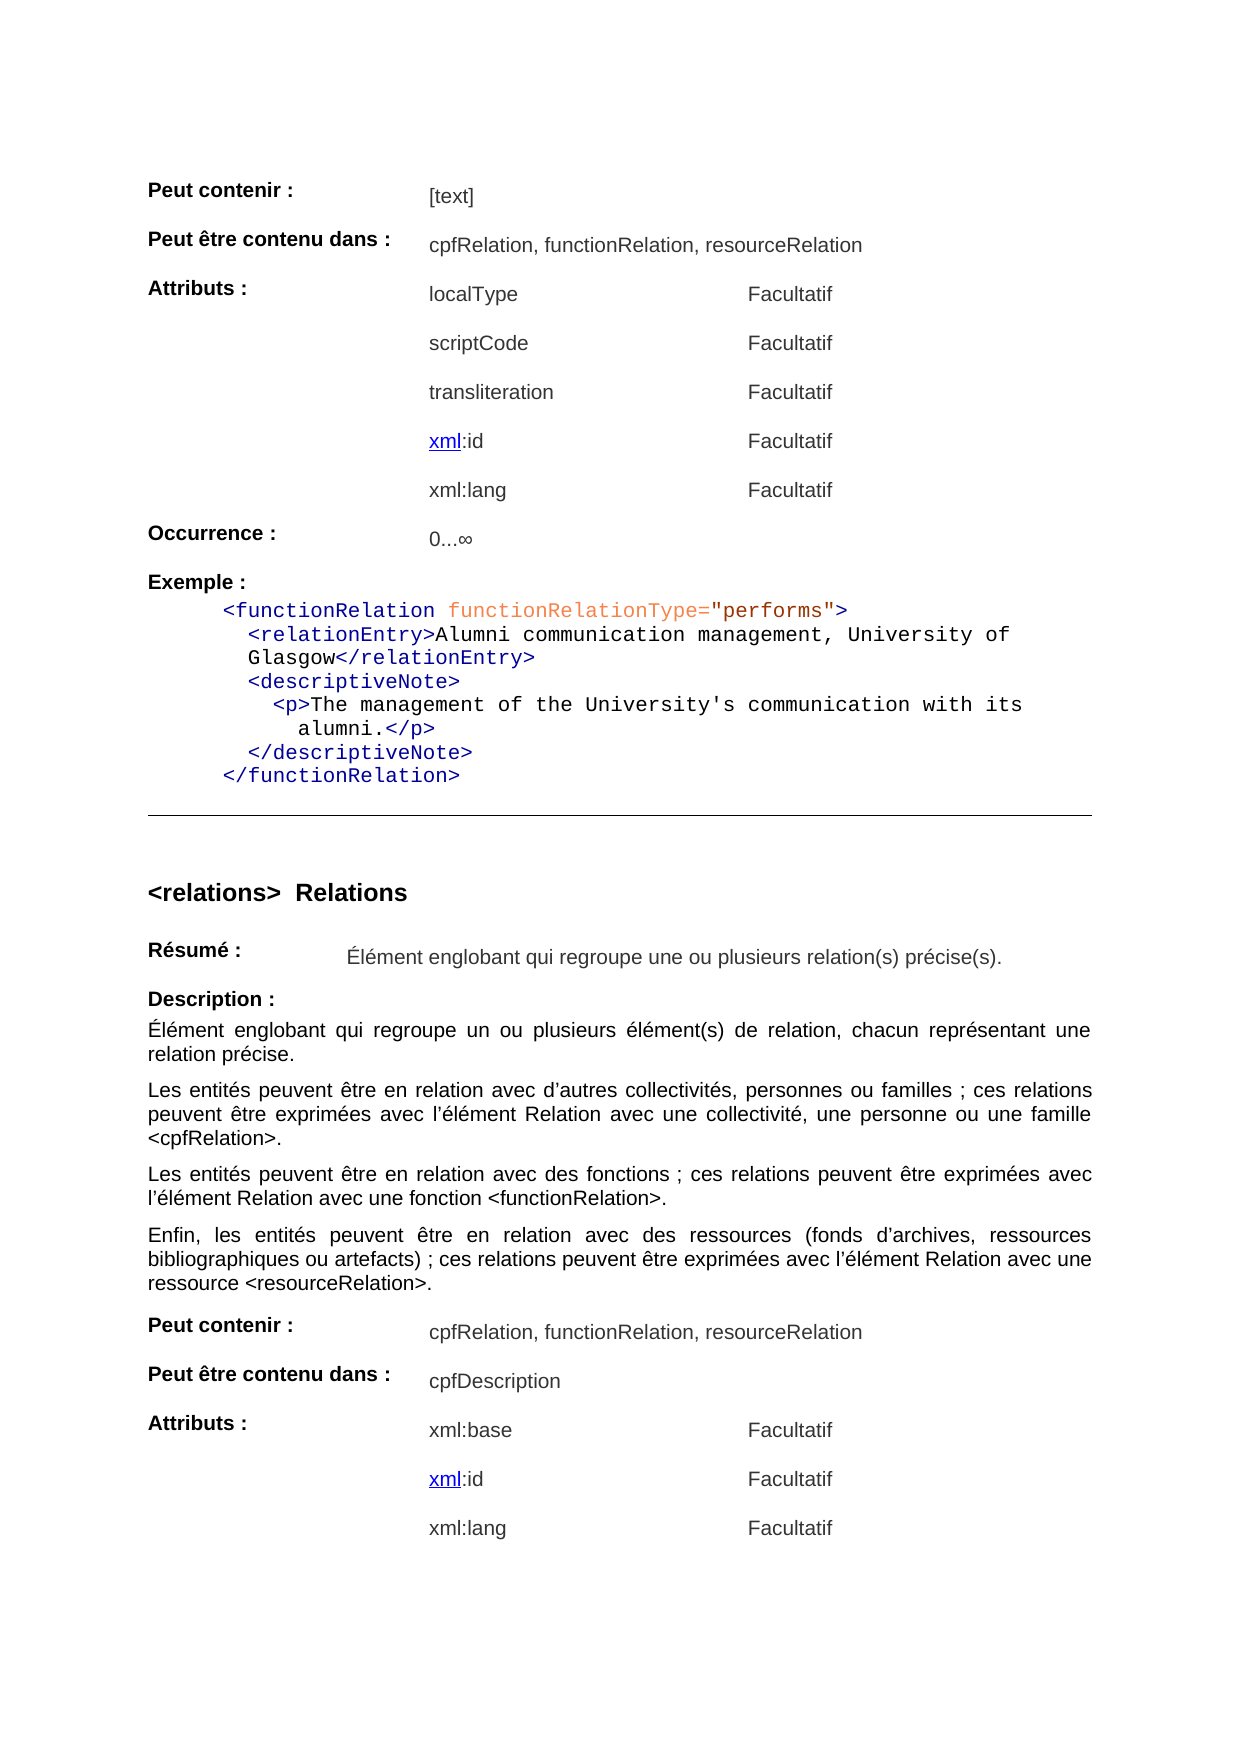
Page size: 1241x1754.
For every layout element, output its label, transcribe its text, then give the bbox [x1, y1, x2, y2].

table_cell xml:lang [429, 1503, 748, 1552]
text Description : [148, 987, 1092, 1011]
table_header [text] [429, 172, 1085, 221]
text Glasgow</relationEntry> <descriptiveNote> <p>The management of the University's communication with its [148, 647, 1092, 718]
table_header Résumé : [136, 932, 335, 981]
table_header Peut contenir : [148, 1307, 429, 1356]
table_cell Occurrence : [148, 515, 429, 563]
table_cell Facultatif [748, 466, 1085, 514]
table_cell xml:id [429, 1454, 748, 1503]
table_cell [148, 1454, 429, 1503]
text Les entités peuvent être en relation avec d’autres collectivités, personnes ou familles ; ces relations peuvent être exprimées avec l’élément Relation avec une collectivité, une personne ou une famille <cpfRelation>. [148, 1078, 1092, 1150]
table_cell transliteration [429, 368, 748, 417]
text <functionRelation functionRelationType="performs"> <relationEntry>Alumni communication management, University of [148, 600, 1092, 647]
table_cell xml:base [429, 1405, 748, 1454]
table_header cpfRelation, functionRelation, resourceRelation [429, 1307, 1085, 1356]
table_cell Facultatif [748, 1503, 1085, 1552]
table_cell [148, 466, 429, 514]
table_cell Facultatif [748, 1405, 1085, 1454]
table_cell [148, 319, 429, 368]
table_header Élément englobant qui regroupe une ou plusieurs relation(s) précise(s). [335, 932, 1085, 981]
table_cell Facultatif [748, 270, 1085, 319]
table_cell Facultatif [748, 319, 1085, 368]
text Les entités peuvent être en relation avec des fonctions ; ces relations peuvent être exprimées avec l’élément Relation avec une fonction <functionRelation>. [148, 1162, 1092, 1210]
table_cell Facultatif [748, 368, 1085, 417]
table_cell Attributs : [148, 1405, 429, 1454]
text Élément englobant qui regroupe un ou plusieurs élément(s) de relation, chacun représentant une relation précise. [148, 1017, 1092, 1065]
table_cell 0...∞ [429, 515, 1085, 563]
table_cell Peut être contenu dans : [148, 1356, 429, 1405]
table_cell [148, 368, 429, 417]
table_cell scriptCode [429, 319, 748, 368]
table_cell cpfDescription [429, 1356, 1085, 1405]
table_cell xml:lang [429, 466, 748, 514]
table_cell xml:id [429, 417, 748, 466]
table_cell localType [429, 270, 748, 319]
table_cell [148, 1503, 429, 1552]
table_cell Facultatif [748, 417, 1085, 466]
text Exemple : [148, 570, 1092, 594]
text alumni.</p> </descriptiveNote> </functionRelation> [148, 718, 1092, 789]
table_cell Attributs : [148, 270, 429, 319]
table_header Peut contenir : [148, 172, 429, 221]
table_cell Peut être contenu dans : [148, 221, 429, 270]
table_cell Facultatif [748, 1454, 1085, 1503]
table_cell cpfRelation, functionRelation, resourceRelation [429, 221, 1085, 270]
text <relations> Relations [148, 878, 1092, 907]
text Enfin, les entités peuvent être en relation avec des ressources (fonds d’archives, ressources bibliographiques ou artefacts) ; ces relations peuvent être exprimées avec l’élément Relation avec une ressource <resourceRelation>. [148, 1223, 1092, 1294]
table_cell [148, 417, 429, 466]
